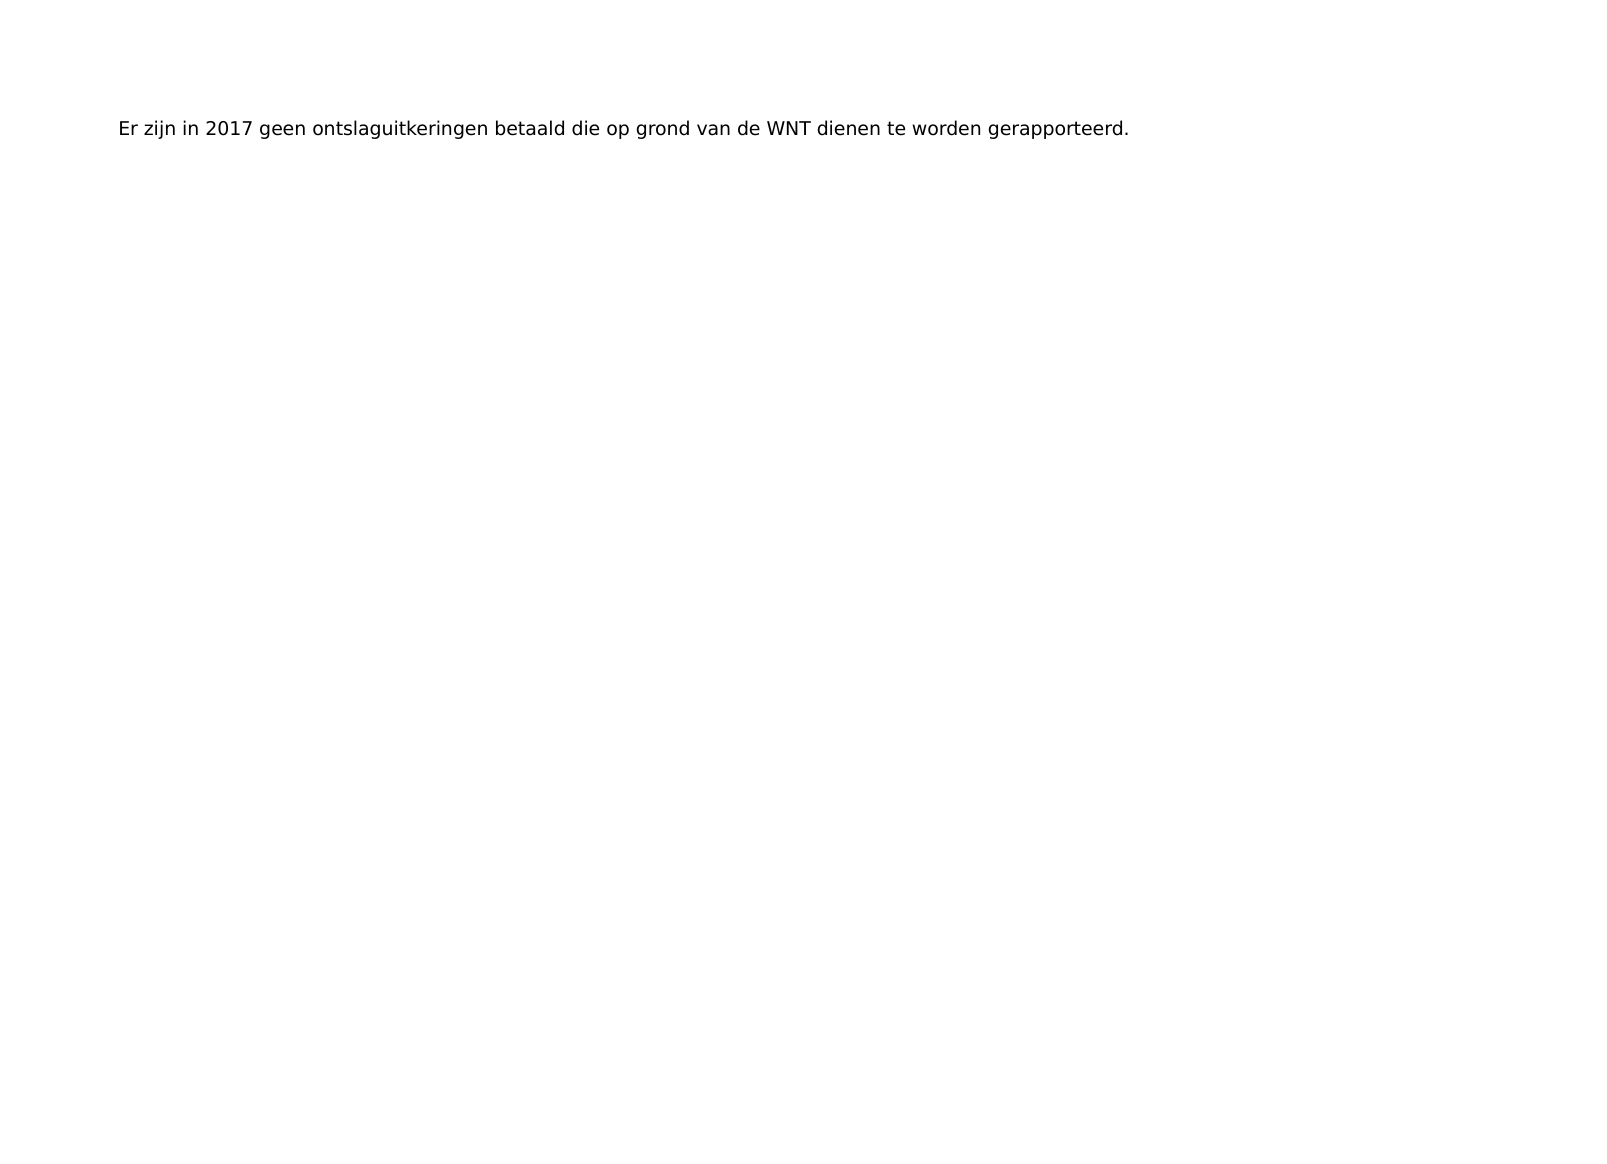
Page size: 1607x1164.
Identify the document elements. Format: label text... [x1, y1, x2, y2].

text Er zijn in 2017 geen ontslaguitkeringen betaald die op grond van de WNT dienen te worden gerapporteerd. [118, 118, 1488, 140]
